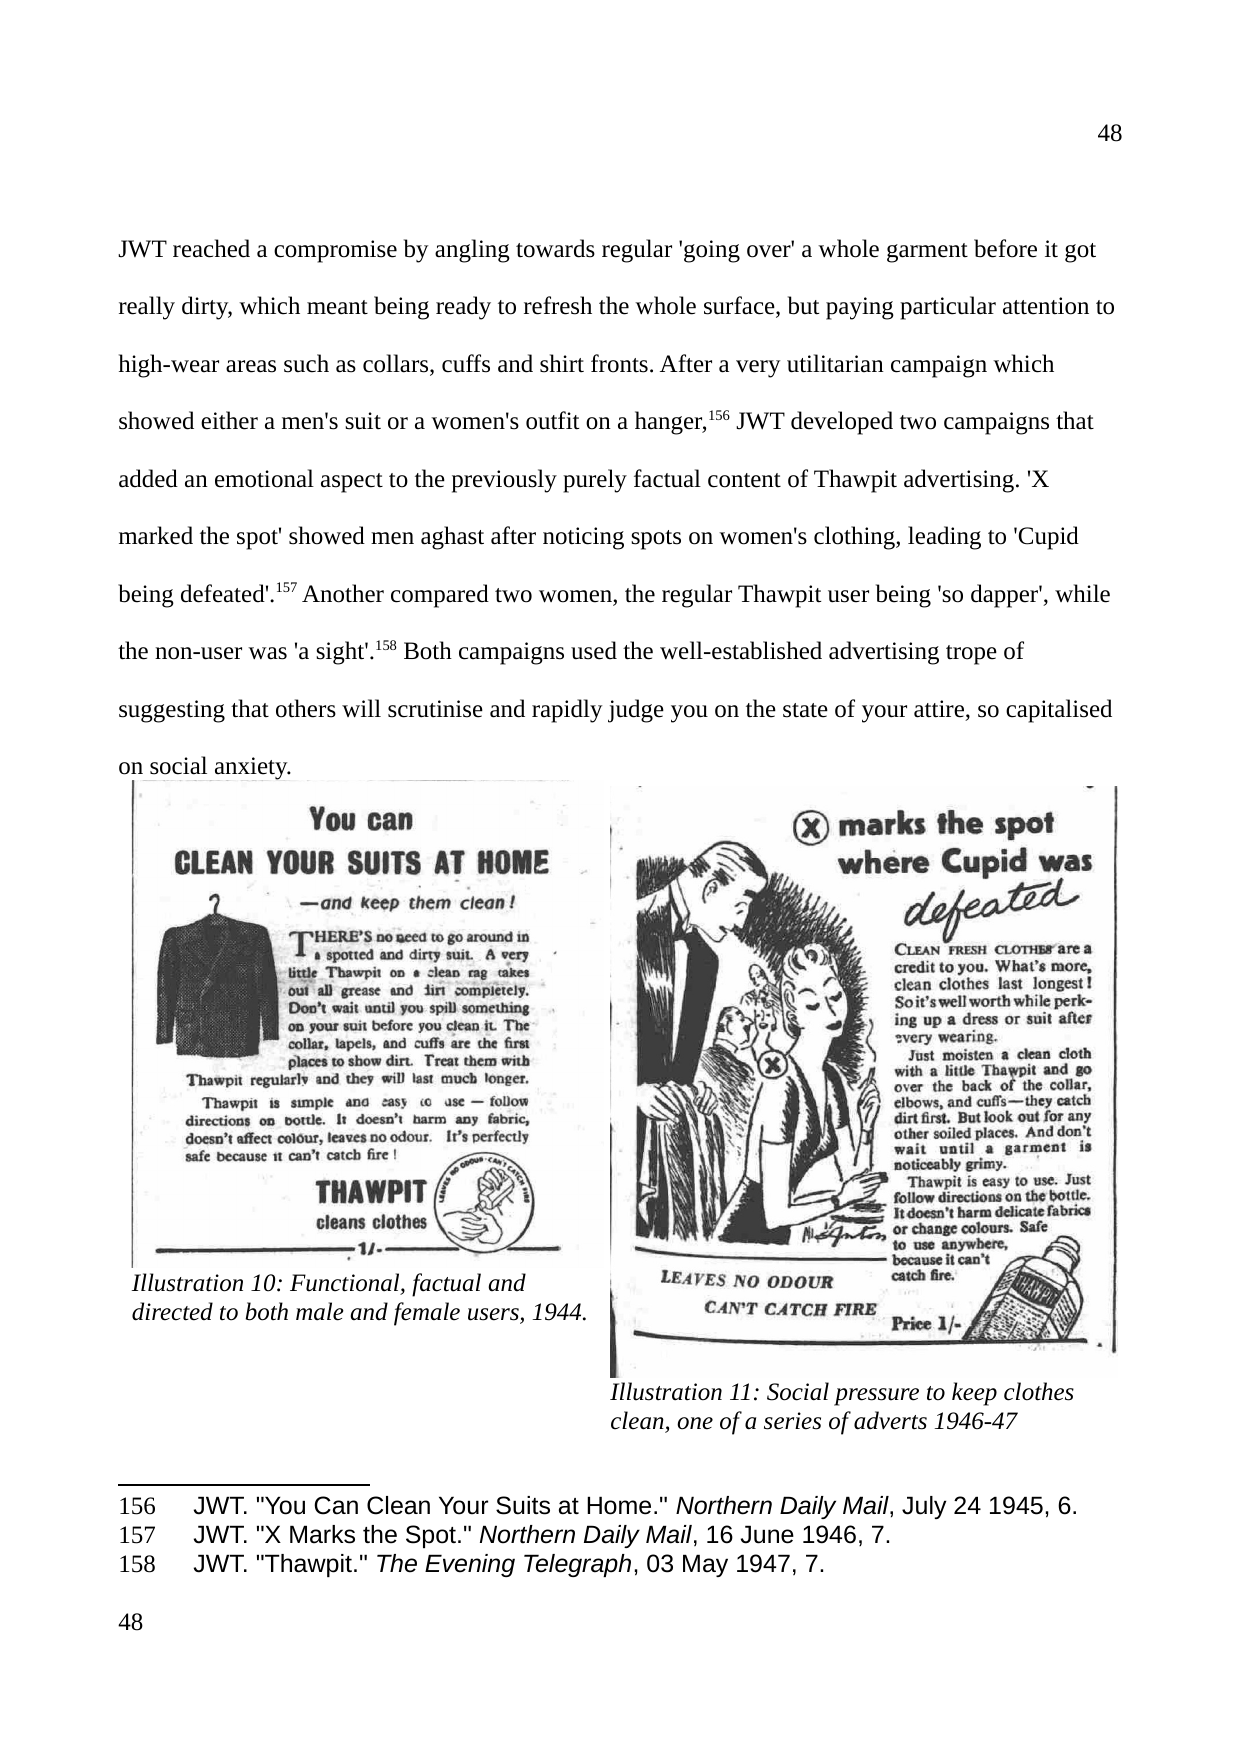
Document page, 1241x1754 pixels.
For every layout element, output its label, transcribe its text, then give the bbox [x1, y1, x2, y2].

text JWT. "X Marks the Spot." Northern Daily Mail, 16 June 1946, 7. [118, 1520, 1122, 1549]
text Illustration 11: Social pressure to keep clothes clean, one of a series of adverts 1946-47 [610, 1378, 1118, 1435]
picture [610, 786, 1119, 1378]
picture [131, 780, 604, 1268]
text JWT. "You Can Clean Your Suits at Home." Northern Daily Mail, July 24 1945, 6. [118, 1491, 1122, 1520]
text Illustration 10: Functional, factual and directed to both male and female users, 1944. [132, 1268, 604, 1325]
text JWT reached a compromise by angling towards regular 'going over' a whole garment before it got really dirty, which meant being ready to refresh the whole surface, but paying particular attention to high-wear areas such as collars, cuffs and shirt fronts. After a very utilitarian campaign which showed either a men's suit or a women's outfit on a hanger, JWT developed two campaigns that added an emotional aspect to the previously purely factual content of Thawpit advertising. 'X marked the spot' showed men aghast after noticing spots on women's clothing, leading to 'Cupid being defeated'. Another compared two women, the regular Thawpit user being 'so dapper', while the non-user was 'a sight'. Both campaigns used the well-established advertising trope of suggesting that others will scrutinise and rapidly judge you on the state of your attire, so capitalised on social anxiety. [118, 234, 1122, 780]
text JWT. "Thawpit." The Evening Telegraph, 03 May 1947, 7. [118, 1549, 1122, 1578]
